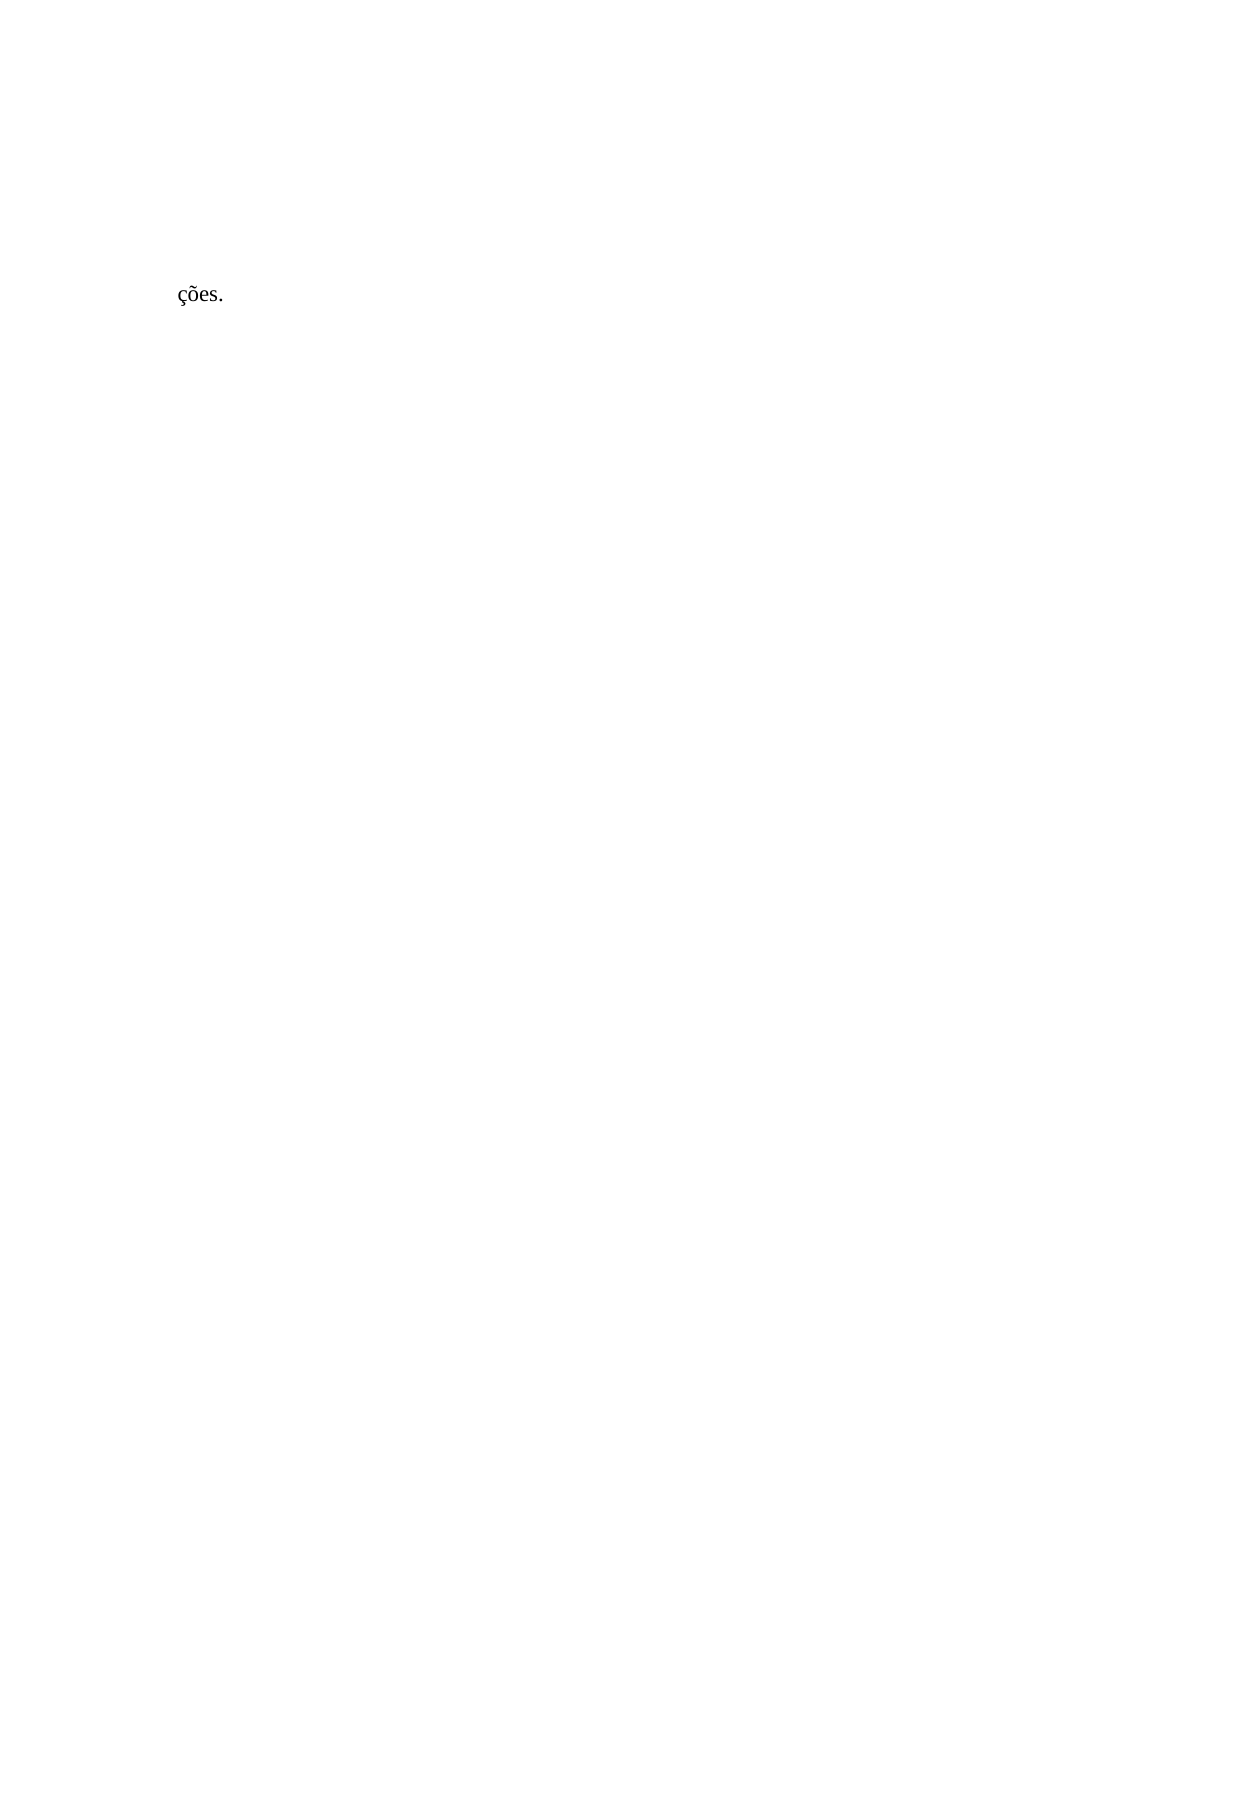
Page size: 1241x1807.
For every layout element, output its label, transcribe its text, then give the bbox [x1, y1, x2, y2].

text ções. [177, 280, 1128, 307]
